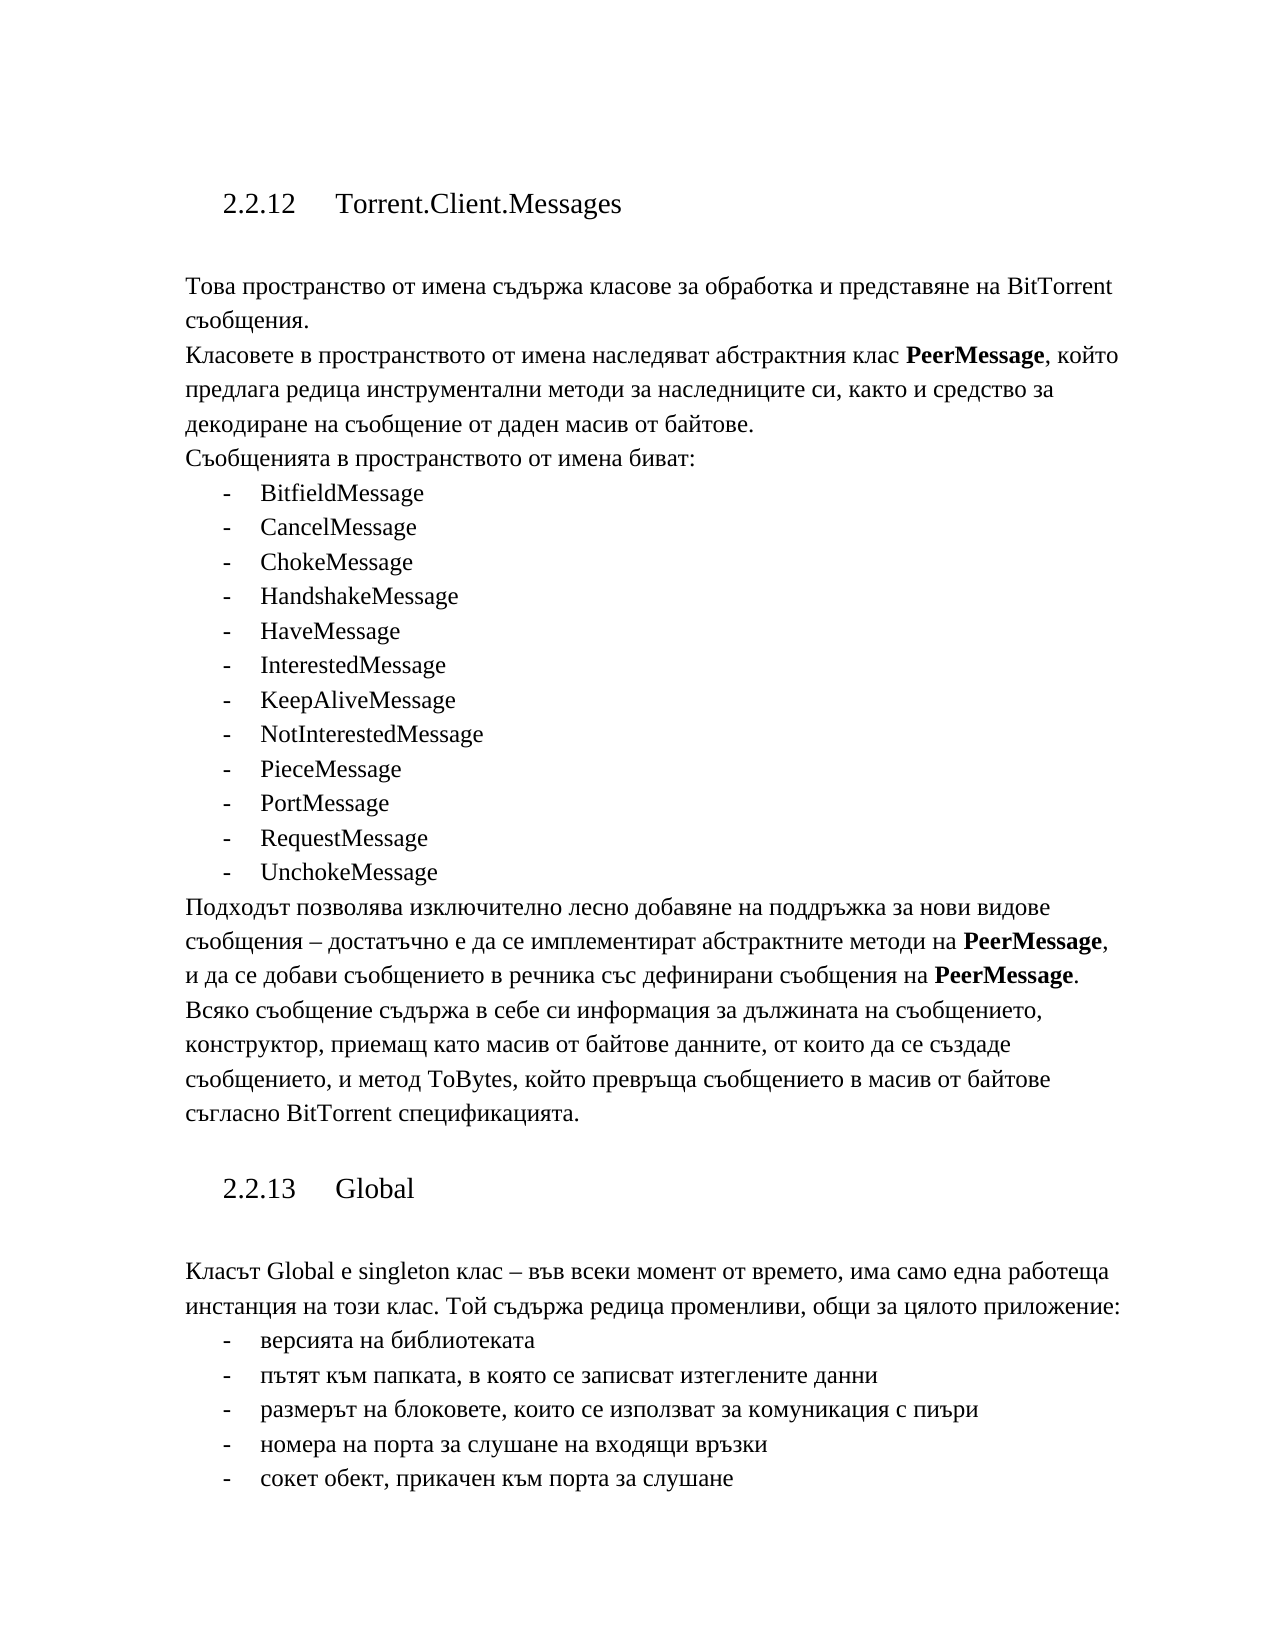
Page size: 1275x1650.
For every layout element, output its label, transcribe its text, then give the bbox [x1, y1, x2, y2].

list Съобщенията в пространството от имена биват: [185, 443, 1127, 472]
list Това пространство от имена съдържа класове за обработка и представяне на BitTorrent съобщения. [185, 271, 1127, 334]
subtitle Torrent.Client.Messages [223, 186, 1127, 220]
list Класът Global е singleton клас – във всеки момент от времето, има само една работеща инстанция на този клас. Той съдържа редица променливи, общи за цялото приложение: [185, 1256, 1127, 1319]
text Подходът позволява изключително лесно добавяне на поддръжка за нови видове съобщения – достатъчно е да се имплементират абстрактните методи на PeerMessage, и да се добави съобщението в речника със дефинирани съобщения на PeerMessage. [185, 892, 1127, 989]
list KeepAliveMessage [223, 685, 1127, 713]
list HandshakeMessage [223, 581, 1127, 610]
list PieceMessage [223, 754, 1127, 782]
list PortMessage [223, 788, 1127, 817]
list CancelMessage [223, 512, 1127, 541]
list Класовете в пространството от имена наследяват абстрактния клас PeerMessage, който предлага редица инструментални методи за наследниците си, както и средство за декодиране на съобщение от даден масив от байтове. [185, 340, 1127, 438]
list HaveMessage [223, 616, 1127, 644]
list сокет обект, прикачен към порта за слушане [223, 1463, 1127, 1492]
subtitle Global [223, 1172, 1127, 1205]
list версията на библиотеката [223, 1325, 1127, 1354]
list ChokeMessage [223, 547, 1127, 576]
list номера на порта за слушане на входящи връзки [223, 1429, 1127, 1457]
list BitfieldMessage [223, 478, 1127, 507]
list InterestedMessage [223, 650, 1127, 679]
list RequestMessage [223, 823, 1127, 851]
list NotInterestedMessage [223, 719, 1127, 748]
list размерът на блоковете, които се използват за комуникация с пиъри [223, 1394, 1127, 1423]
text Всяко съобщение съдържа в себе си информация за дължината на съобщението, конструктор, приемащ като масив от байтове данните, от които да се създаде съобщението, и метод ToBytes, който превръща съобщението в масив от байтове съгласно BitTorrent спецификацията. [185, 995, 1127, 1127]
list UnchokeMessage [223, 857, 1127, 886]
list пътят към папката, в която се записват изтеглените данни [223, 1360, 1127, 1388]
